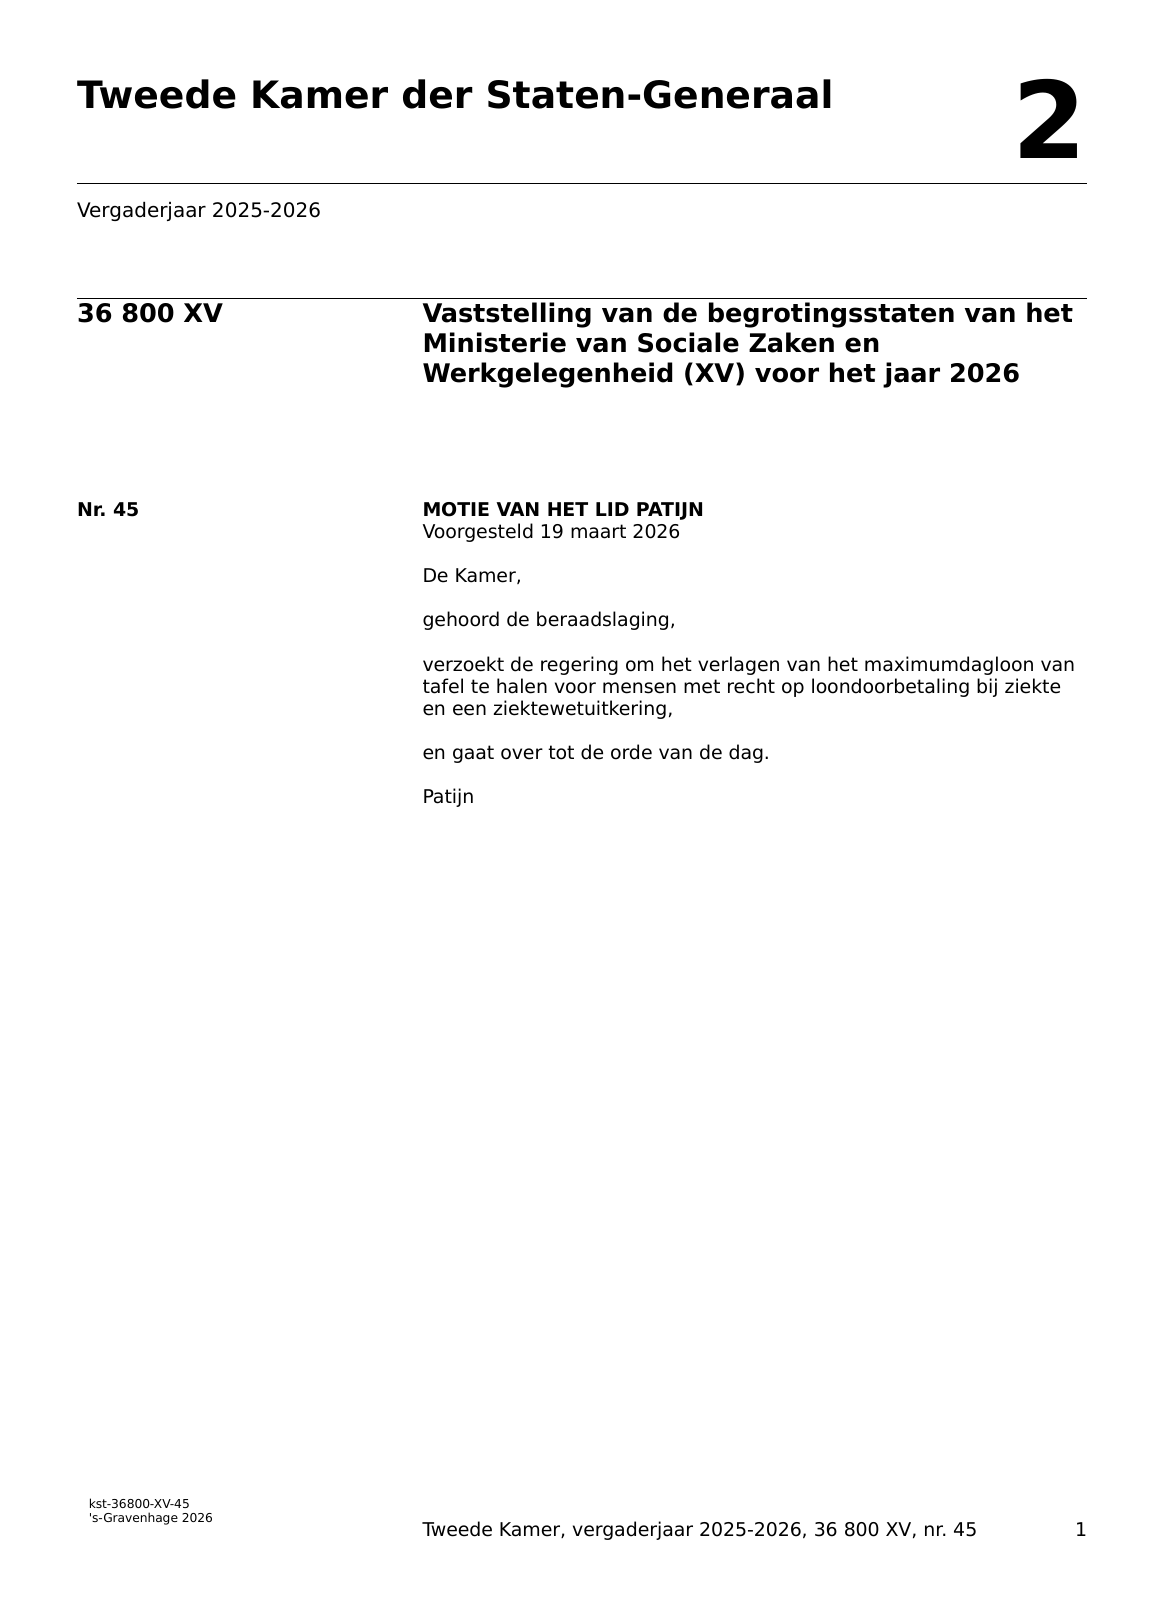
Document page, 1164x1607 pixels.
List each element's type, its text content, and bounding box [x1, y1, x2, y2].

text gehoord de beraadslaging, [422, 609, 1087, 631]
text Patijn [422, 786, 1087, 808]
table_cell Vergaderjaar 2025-2026 [77, 184, 1087, 298]
text 's-Gravenhage 2026 [88, 1511, 323, 1525]
subtitle 36 800 XV Vaststelling van de begrotingsstaten van het Ministerie van Sociale Zaken en Werkgelegenheid (XV) voor het jaar 2026 [77, 299, 1087, 388]
text verzoekt de regering om het verlagen van het maximumdagloon van tafel te halen voor mensen met recht op loondoorbetaling bij ziekte en een ziektewetuitkering, [422, 653, 1087, 719]
subtitle Nr. 45 MOTIE VAN HET LID PATIJN [77, 499, 1087, 521]
table_header Tweede Kamer der Staten-Generaal [77, 59, 886, 183]
text kst-36800-XV-45 [88, 1497, 323, 1511]
table_header 2 [886, 59, 1087, 183]
text Voorgesteld 19 maart 2026 [422, 521, 1087, 543]
text en gaat over tot de orde van de dag. [422, 742, 1087, 764]
text De Kamer, [422, 565, 1087, 587]
